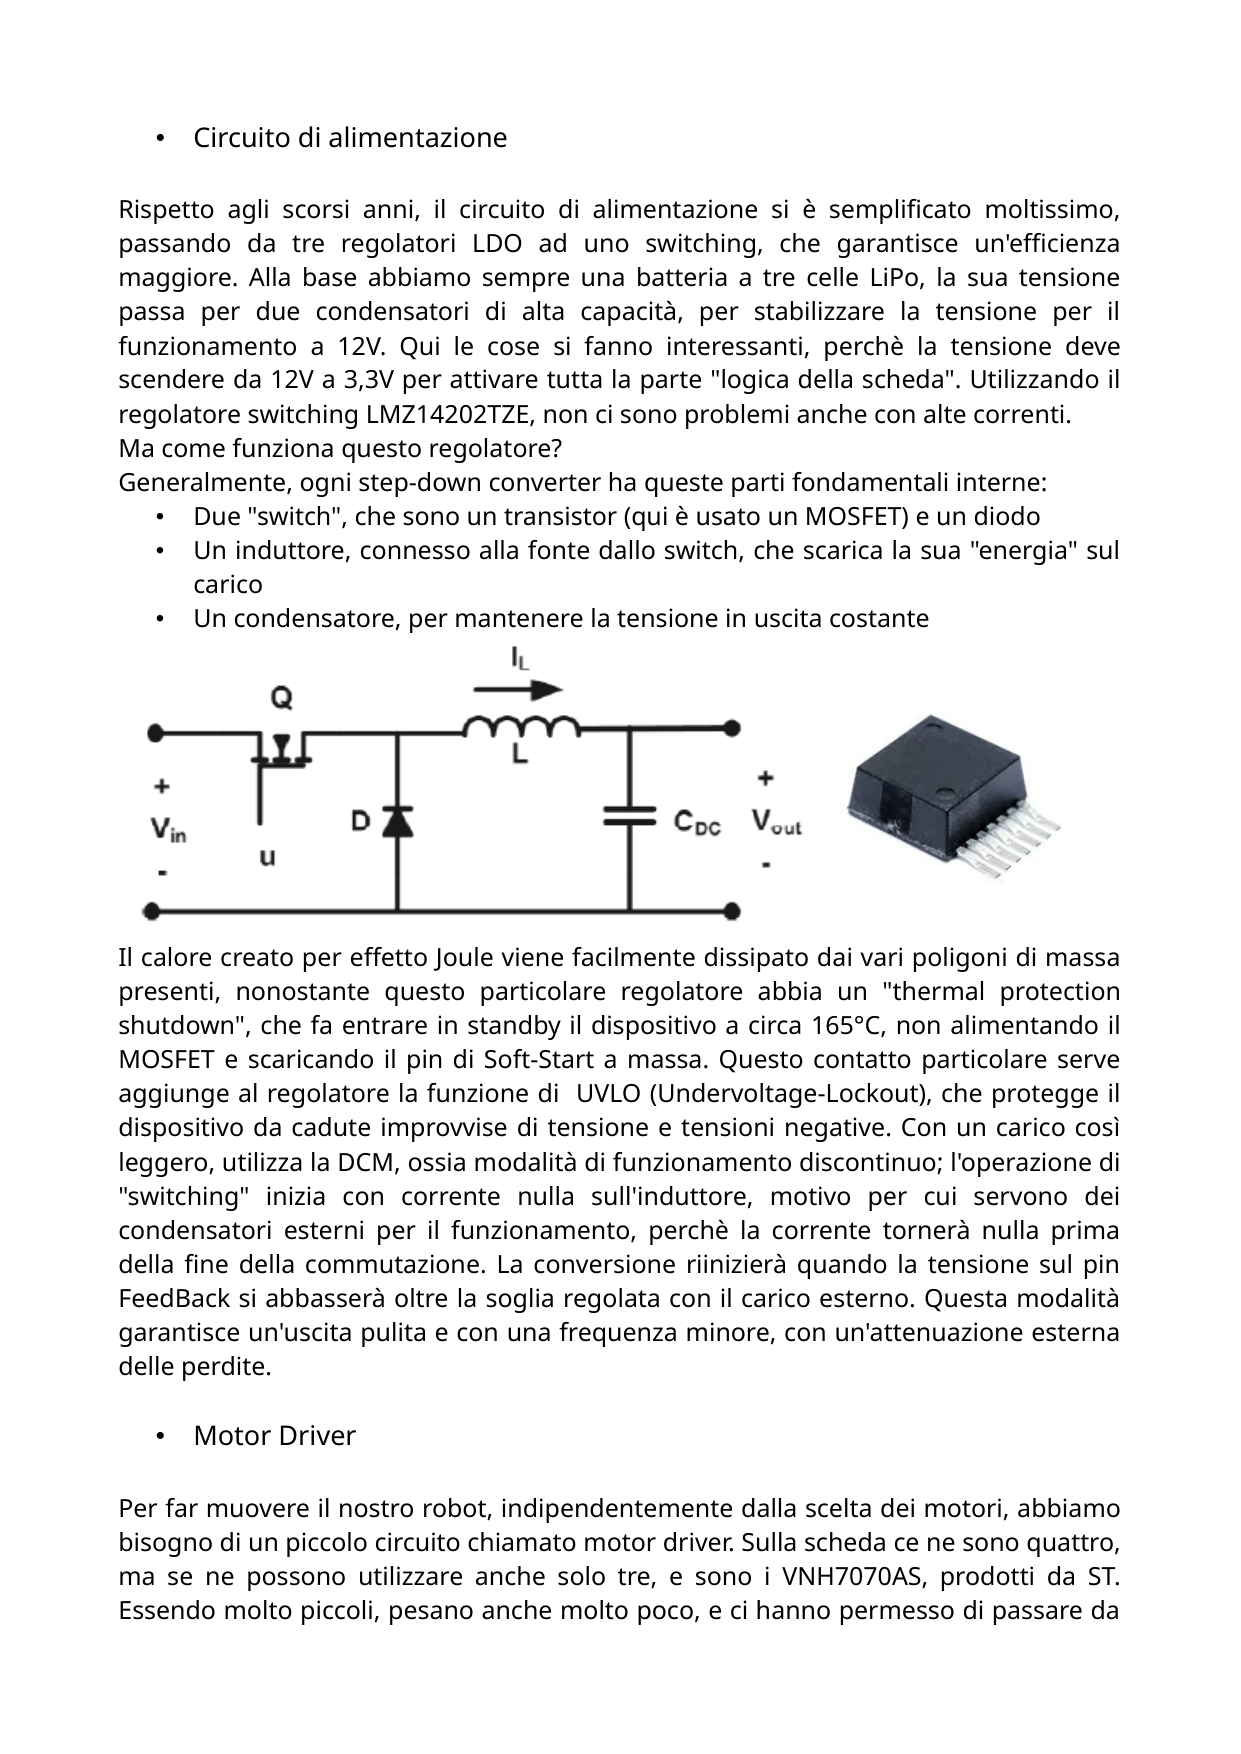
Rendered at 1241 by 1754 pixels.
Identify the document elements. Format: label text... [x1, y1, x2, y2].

text Rispetto agli scorsi anni, il circuito di alimentazione si è semplificato moltissimo, passando da tre regolatori LDO ad uno switching, che garantisce un'efficienza maggiore. Alla base abbiamo sempre una batteria a tre celle LiPo, la sua tensione passa per due condensatori di alta capacità, per stabilizzare la tensione per il funzionamento a 12V. Qui le cose si fanno interessanti, perchè la tensione deve scendere da 12V a 3,3V per attivare tutta la parte "logica della scheda". Utilizzando il regolatore switching LMZ14202TZE, non ci sono problemi anche con alte correnti. [118, 192, 1122, 430]
text Generalmente, ogni step-down converter ha queste parti fondamentali interne: [118, 464, 1122, 498]
list Un induttore, connesso alla fonte dallo switch, che scarica la sua "energia" sul carico [156, 532, 1122, 601]
text Per far muovere il nostro robot, indipendentemente dalla scelta dei motori, abbiamo bisogno di un piccolo circuito chiamato motor driver. Sulla scheda ce ne sono quattro, ma se ne possono utilizzare anche solo tre, e sono i VNH7070AS, prodotti da ST. Essendo molto piccoli, pesano anche molto poco, e ci hanno permesso di passare da [118, 1490, 1122, 1627]
text Il calore creato per effetto Joule viene facilmente dissipato dai vari poligoni di massa presenti, nonostante questo particolare regolatore abbia un "thermal protection shutdown", che fa entrare in standby il dispositivo a circa 165°C, non alimentando il MOSFET e scaricando il pin di Soft-Start a massa. Questo contatto particolare serve aggiunge al regolatore la funzione di UVLO (Undervoltage-Lockout), che protegge il dispositivo da cadute improvvise di tensione e tensioni negative. Con un carico così leggero, utilizza la DCM, ossia modalità di funzionamento discontinuo; l'operazione di "switching" inizia con corrente nulla sull'induttore, motivo per cui servono dei condensatori esterni per il funzionamento, perchè la corrente tornerà nulla prima della fine della commutazione. La conversione riinizierà quando la tensione sul pin FeedBack si abbasserà oltre la soglia regolata con il carico esterno. Questa modalità garantisce un'uscita pulita e con una frequenza minore, con un'attenuazione esterna delle perdite. [118, 635, 1122, 1383]
picture [831, 675, 1075, 919]
list Due "switch", che sono un transistor (qui è usato un MOSFET) e un diodo [156, 498, 1122, 532]
list Circuito di alimentazione [156, 118, 1122, 155]
list Un condensatore, per mantenere la tensione in uscita costante [156, 601, 1122, 635]
picture [126, 639, 813, 940]
list Motor Driver [156, 1417, 1122, 1453]
text Ma come funziona questo regolatore? [118, 430, 1122, 464]
